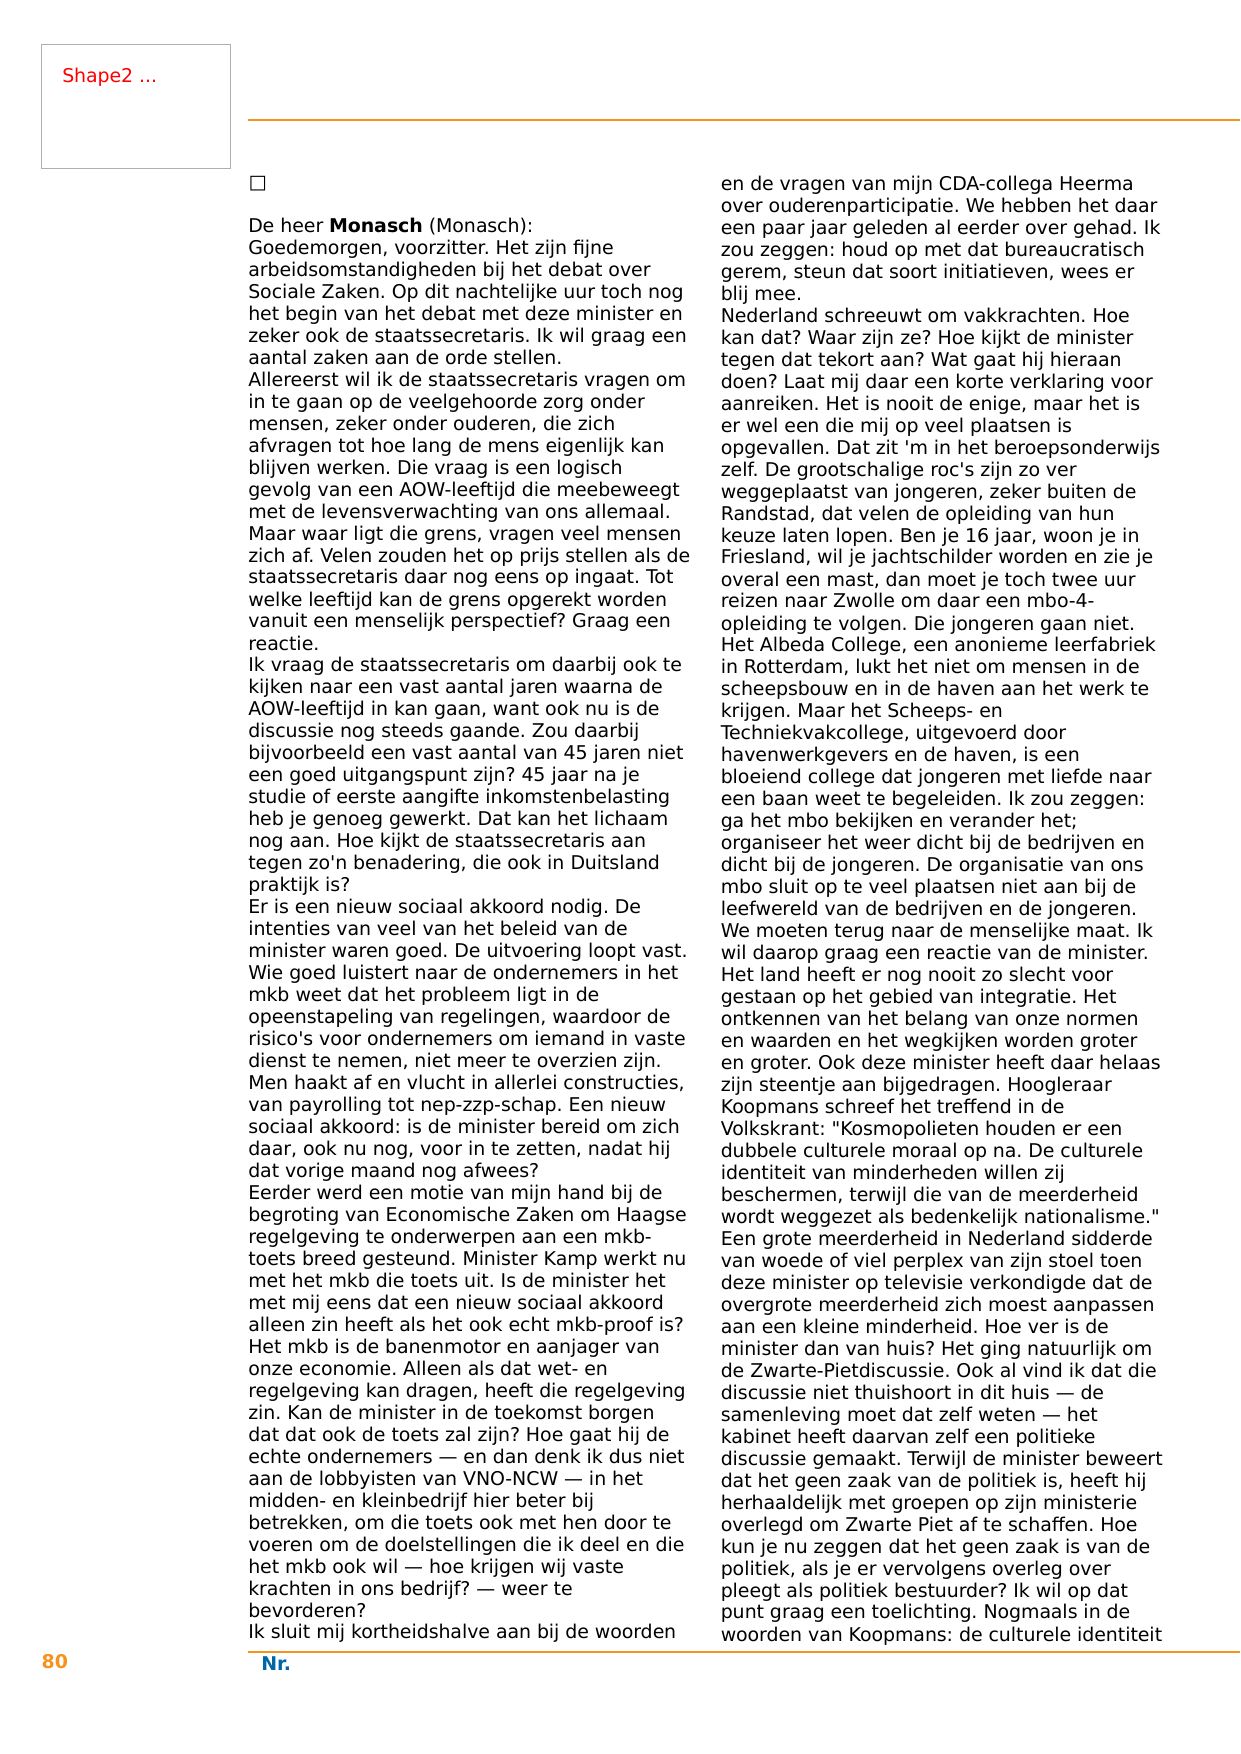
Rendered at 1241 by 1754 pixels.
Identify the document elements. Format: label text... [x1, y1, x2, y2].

text Het land heeft er nog nooit zo slecht voor gestaan op het gebied van integratie. Het ontkennen van het belang van onze normen en waarden en het wegkijken worden groter en groter. Ook deze minister heeft daar helaas zijn steentje aan bijgedragen. Hoogleraar Koopmans schreef het treffend in de Volkskrant: "Kosmopolieten houden er een dubbele culturele moraal op na. De culturele identiteit van minderheden willen zij beschermen, terwijl die van de meerderheid wordt weggezet als bedenkelijk nationalisme." Een grote meerderheid in Nederland sidderde van woede of viel perplex van zijn stoel toen deze minister op televisie verkondigde dat de overgrote meerderheid zich moest aanpassen aan een kleine minderheid. Hoe ver is de minister dan van huis? Het ging natuurlijk om de Zwarte-Pietdiscussie. Ook al vind ik dat die discussie niet thuishoort in dit huis — de samenleving moet dat zelf weten — het kabinet heeft daarvan zelf een politieke discussie gemaakt. Terwijl de minister beweert dat het geen zaak van de politiek is, heeft hij herhaaldelijk met groepen op zijn ministerie overlegd om Zwarte Piet af te schaffen. Hoe kun je nu zeggen dat het geen zaak is van de politiek, als je er vervolgens overleg over pleegt als politiek bestuurder? Ik wil op dat punt graag een toelichting. Nogmaals in de woorden van Koopmans: de culturele identiteit [721, 964, 1163, 1645]
text Goedemorgen, voorzitter. Het zijn fijne arbeidsomstandigheden bij het debat over Sociale Zaken. Op dit nachtelijke uur toch nog het begin van het debat met deze minister en zeker ook de staatssecretaris. Ik wil graag een aantal zaken aan de orde stellen. [248, 237, 691, 369]
text ⬜ [248, 173, 691, 195]
text Ik sluit mij kortheidshalve aan bij de woorden [248, 1621, 691, 1643]
text Eerder werd een motie van mijn hand bij de begroting van Economische Zaken om Haagse regelgeving te onderwerpen aan een mkb-toets breed gesteund. Minister Kamp werkt nu met het mkb die toets uit. Is de minister het met mij eens dat een nieuw sociaal akkoord alleen zin heeft als het ook echt mkb-proof is? Het mkb is de banenmotor en aanjager van onze economie. Alleen als dat wet- en regelgeving kan dragen, heeft die regelgeving zin. Kan de minister in de toekomst borgen dat dat ook de toets zal zijn? Hoe gaat hij de echte ondernemers — en dan denk ik dus niet aan de lobbyisten van VNO-NCW — in het midden- en kleinbedrijf hier beter bij betrekken, om die toets ook met hen door te voeren om de doelstellingen die ik deel en die het mkb ook wil — hoe krijgen wij vaste krachten in ons bedrijf? — weer te bevorderen? [248, 1182, 691, 1621]
text en de vragen van mijn CDA-collega Heerma over ouderenparticipatie. We hebben het daar een paar jaar geleden al eerder over gehad. Ik zou zeggen: houd op met dat bureaucratisch gerem, steun dat soort initiatieven, wees er blij mee. [721, 173, 1163, 305]
text Ik vraag de staatssecretaris om daarbij ook te kijken naar een vast aantal jaren waarna de AOW-leeftijd in kan gaan, want ook nu is de discussie nog steeds gaande. Zou daarbij bijvoorbeeld een vast aantal van 45 jaren niet een goed uitgangspunt zijn? 45 jaar na je studie of eerste aangifte inkomstenbelasting heb je genoeg gewerkt. Dat kan het lichaam nog aan. Hoe kijkt de staatssecretaris aan tegen zo'n benadering, die ook in Duitsland praktijk is? [248, 654, 691, 896]
text Nederland schreeuwt om vakkrachten. Hoe kan dat? Waar zijn ze? Hoe kijkt de minister tegen dat tekort aan? Wat gaat hij hieraan doen? Laat mij daar een korte verklaring voor aanreiken. Het is nooit de enige, maar het is er wel een die mij op veel plaatsen is opgevallen. Dat zit 'm in het beroepsonderwijs zelf. De grootschalige roc's zijn zo ver weggeplaatst van jongeren, zeker buiten de Randstad, dat velen de opleiding van hun keuze laten lopen. Ben je 16 jaar, woon je in Friesland, wil je jachtschilder worden en zie je overal een mast, dan moet je toch twee uur reizen naar Zwolle om daar een mbo-4-opleiding te volgen. Die jongeren gaan niet. Het Albeda College, een anonieme leerfabriek in Rotterdam, lukt het niet om mensen in de scheepsbouw en in de haven aan het werk te krijgen. Maar het Scheeps- en Techniekvakcollege, uitgevoerd door havenwerkgevers en de haven, is een bloeiend college dat jongeren met liefde naar een baan weet te begeleiden. Ik zou zeggen: ga het mbo bekijken en verander het; organiseer het weer dicht bij de bedrijven en dicht bij de jongeren. De organisatie van ons mbo sluit op te veel plaatsen niet aan bij de leefwereld van de bedrijven en de jongeren. We moeten terug naar de menselijke maat. Ik wil daarop graag een reactie van de minister. [721, 305, 1163, 964]
text Er is een nieuw sociaal akkoord nodig. De intenties van veel van het beleid van de minister waren goed. De uitvoering loopt vast. Wie goed luistert naar de ondernemers in het mkb weet dat het probleem ligt in de opeenstapeling van regelingen, waardoor de risico's voor ondernemers om iemand in vaste dienst te nemen, niet meer te overzien zijn. Men haakt af en vlucht in allerlei constructies, van payrolling tot nep-zzp-schap. Een nieuw sociaal akkoord: is de minister bereid om zich daar, ook nu nog, voor in te zetten, nadat hij dat vorige maand nog afwees? [248, 896, 691, 1182]
text Allereerst wil ik de staatssecretaris vragen om in te gaan op de veelgehoorde zorg onder mensen, zeker onder ouderen, die zich afvragen tot hoe lang de mens eigenlijk kan blijven werken. Die vraag is een logisch gevolg van een AOW-leeftijd die meebeweegt met de levensverwachting van ons allemaal. Maar waar ligt die grens, vragen veel mensen zich af. Velen zouden het op prijs stellen als de staatssecretaris daar nog eens op ingaat. Tot welke leeftijd kan de grens opgerekt worden vanuit een menselijk perspectief? Graag een reactie. [248, 369, 691, 654]
text De heer Monasch (Monasch): [248, 215, 691, 237]
